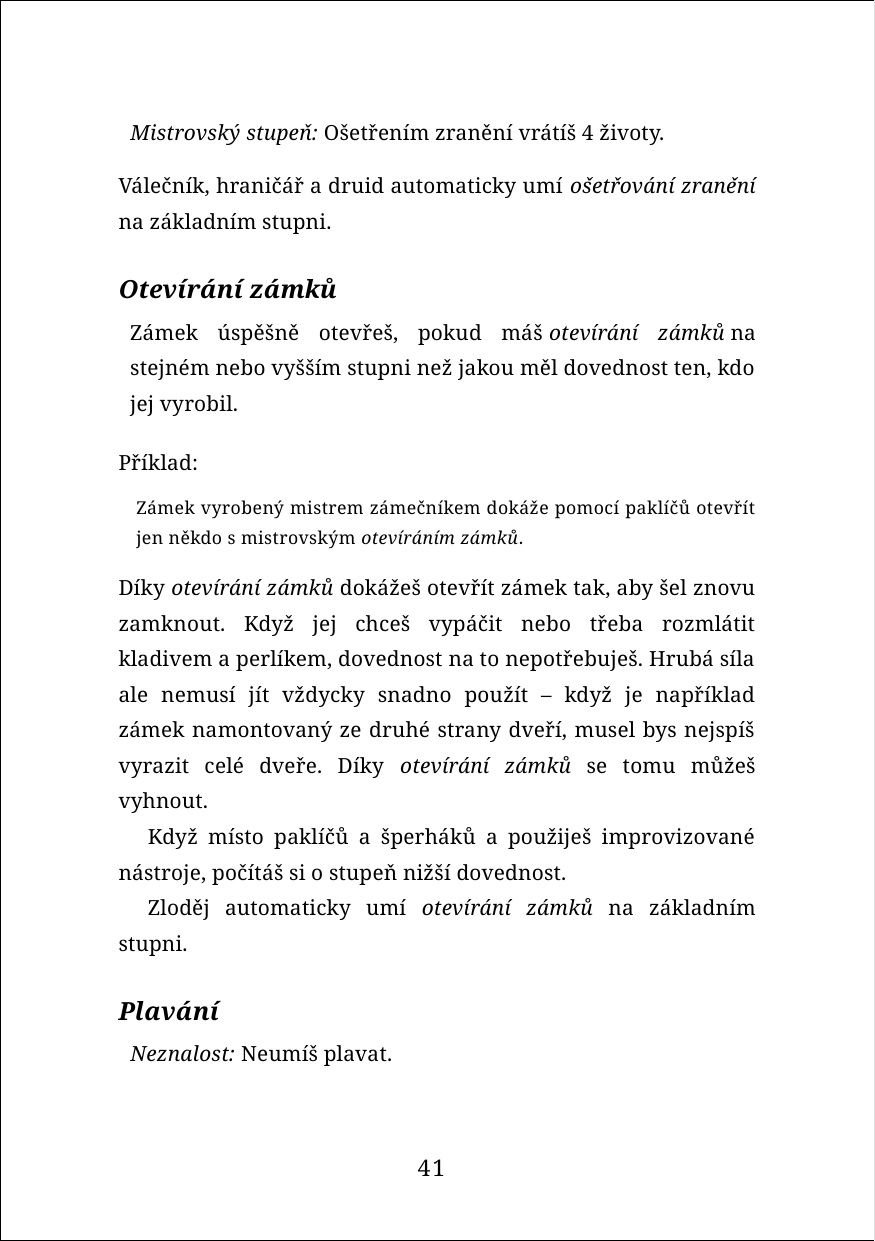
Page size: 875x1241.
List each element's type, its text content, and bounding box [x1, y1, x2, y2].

text Zámek úspěšně otevřeš, pokud máš otevírání zámků na stejném nebo vyšším stupni než jakou měl dovednost ten, kdo jej vyrobil. [130, 318, 756, 417]
subtitle Plavání [118, 994, 756, 1028]
text Díky otevírání zámků dokážeš otevřít zámek tak, aby šel znovu zamknout. Když jej chceš vypáčit nebo třeba rozmlátit kladivem a perlíkem, dovednost na to nepotřebuješ. Hrubá síla ale nemusí jít vždycky snadno použít – když je například zámek namontovaný ze druhé strany dveří, musel bys nejspíš vyrazit celé dveře. Díky otevírání zámků se tomu můžeš vyhnout. Když místo paklíčů a šperháků a použiješ improvizované nástroje, počítáš si o stupeň nižší dovednost. Zloděj automaticky umí otevírání zámků na základním stupni. [118, 573, 756, 957]
subtitle Otevírání zámků [118, 272, 756, 306]
text Zámek vyrobený mistrem zámečníkem dokáže pomocí paklíčů otevřít jen někdo s mistrovským otevíráním zámků. [136, 495, 756, 550]
text Neznalost: Neumíš plavat. [130, 1039, 756, 1068]
text Příklad: [118, 448, 756, 476]
text Mistrovský stupeň: Ošetřením zranění vrátíš 4 životy. [130, 118, 756, 147]
text Válečník, hraničář a druid automaticky umí ošetřování zranění na základním stupni. [118, 171, 756, 235]
